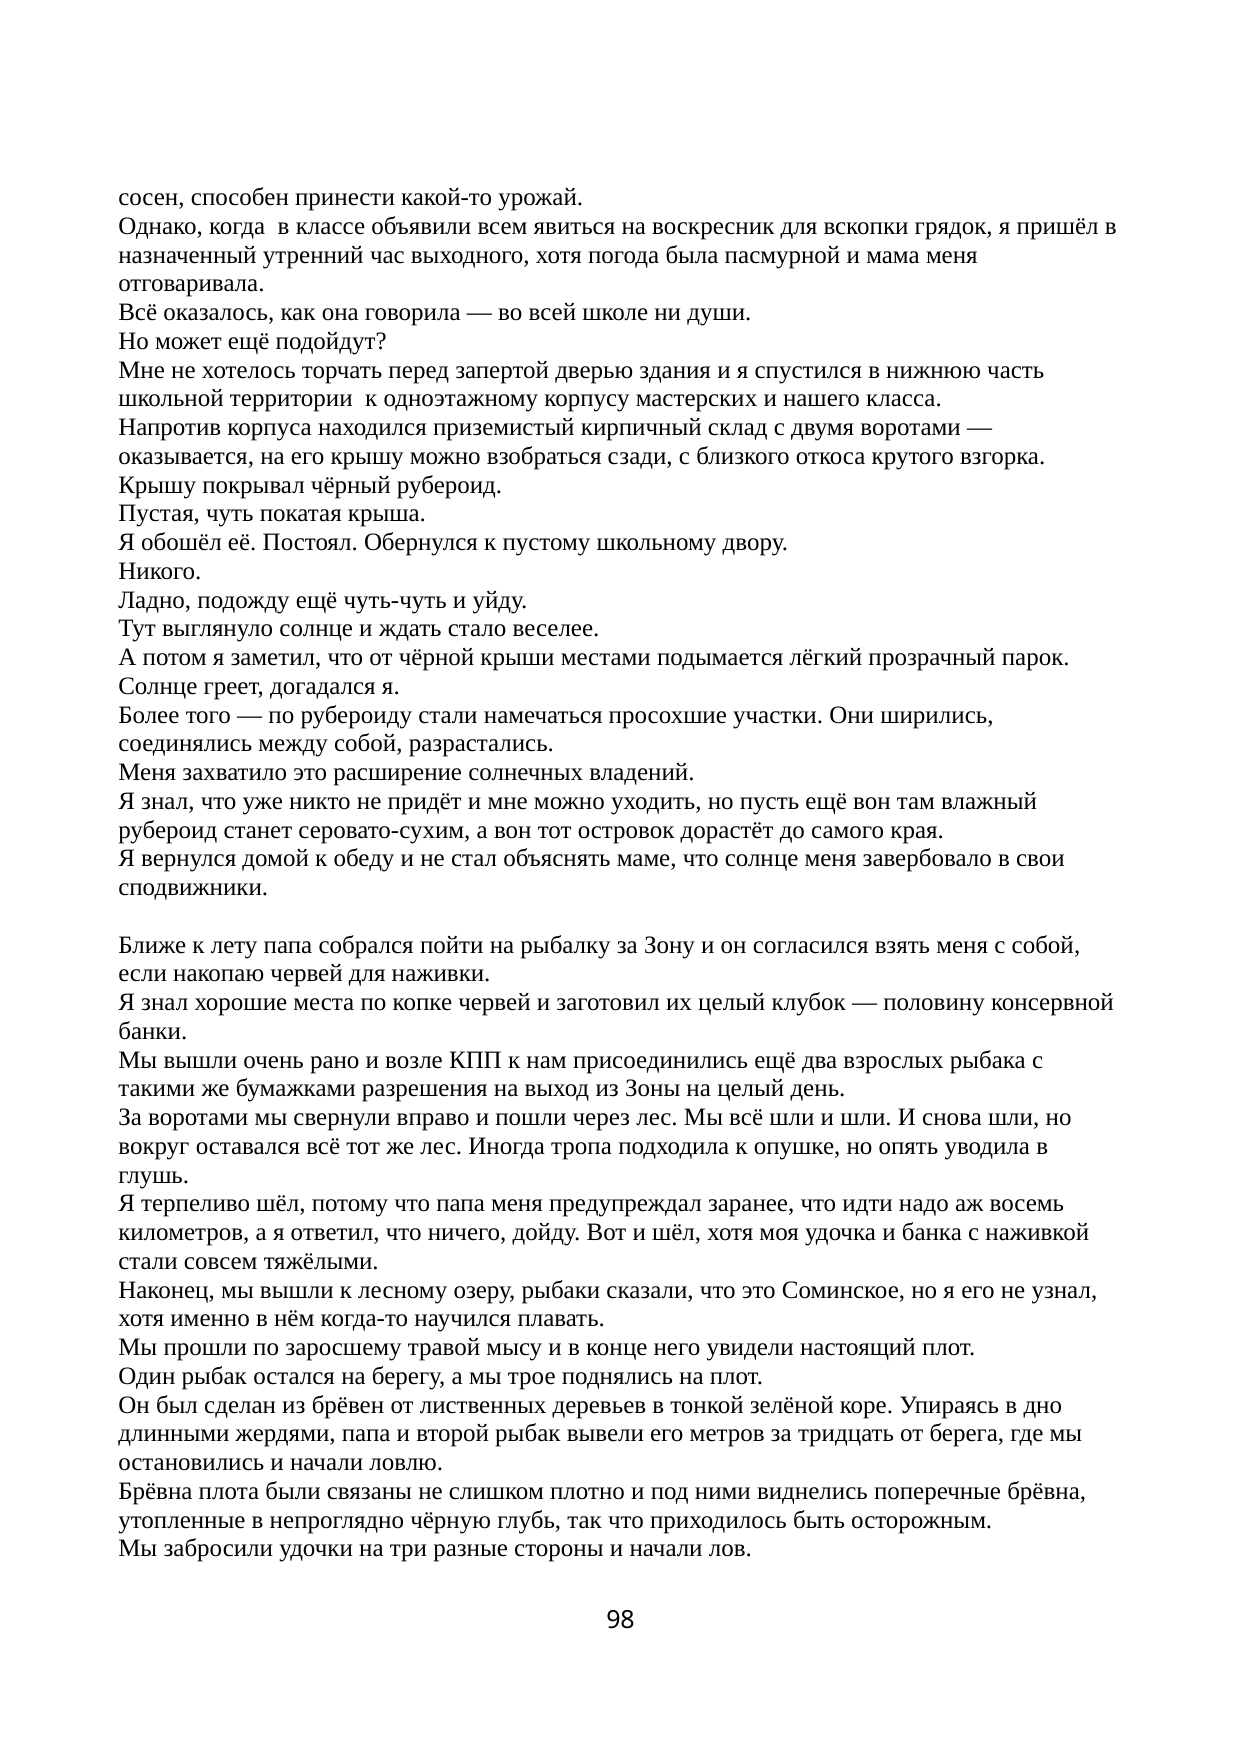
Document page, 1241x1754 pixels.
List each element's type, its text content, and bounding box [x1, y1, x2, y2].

text Я знал, что уже никто не придёт и мне можно уходить, но пусть ещё вон там влажный рубероид станет серовато-сухим, а вон тот островок дорастёт до самого края. [118, 786, 1122, 843]
text Ближе к лету папа собрался пойти на рыбалку за Зону и он согласился взять меня с собой, если накопаю червей для наживки. [118, 930, 1122, 987]
text Но может ещё подойдут? [118, 326, 1122, 355]
text Брёвна плота были связаны не слишком плотно и под ними виднелись поперечные брёвна, утопленные в непроглядно чёрную глубь, так что приходилось быть осторожным. [118, 1476, 1122, 1533]
text Наконец, мы вышли к лесному озеру, рыбаки сказали, что это Соминское, но я его не узнал, хотя именно в нём когда-то научился плавать. [118, 1275, 1122, 1332]
text Меня захватило это расширение солнечных владений. [118, 757, 1122, 786]
text Мне не хотелось торчать перед запертой дверью здания и я спустился в нижнюю часть школьной территории к одноэтажному корпусу мастерских и нашего класса. [118, 355, 1122, 412]
text Однако, когда в классе объявили всем явиться на воскресник для вскопки грядок, я пришёл в назначенный утренний час выходного, хотя погода была пасмурной и мама меня отговаривала. [118, 211, 1122, 297]
text Я терпеливо шёл, потому что папа меня предупреждал заранее, что идти надо аж восемь километров, а я ответил, что ничего, дойду. Вот и шёл, хотя моя удочка и банка с наживкой стали совсем тяжёлыми. [118, 1188, 1122, 1275]
text За воротами мы свернули вправо и пошли через лес. Мы всё шли и шли. И снова шли, но вокруг оставался всё тот же лес. Иногда тропа подходила к опушке, но опять уводила в глушь. [118, 1102, 1122, 1188]
text Пустая, чуть покатая крыша. [118, 498, 1122, 527]
text Солнце греет, догадался я. [118, 671, 1122, 700]
text Мы вышли очень рано и возле КПП к нам присоединились ещё два взрослых рыбака с такими же бумажками разрешения на выход из Зоны на целый день. [118, 1045, 1122, 1102]
text Я вернулся домой к обеду и не стал объяснять маме, что солнце меня завербовало в свои сподвижники. [118, 843, 1122, 901]
text Тут выглянуло солнце и ждать стало веселее. [118, 613, 1122, 642]
text Крышу покрывал чёрный рубероид. [118, 470, 1122, 498]
text А потом я заметил, что от чёрной крыши местами подымается лёгкий прозрачный парок. [118, 642, 1122, 671]
text Мы прошли по заросшему травой мысу и в конце него увидели настоящий плот. [118, 1332, 1122, 1361]
text Всё оказалось, как она говорила — во всей школе ни души. [118, 297, 1122, 326]
text Мы забросили удочки на три разные стороны и начали лов. [118, 1533, 1122, 1562]
text Я знал хорошие места по копке червей и заготовил их целый клубок — половину консервной банки. [118, 987, 1122, 1045]
text Ладно, подожду ещё чуть-чуть и уйду. [118, 585, 1122, 613]
text Напротив корпуса находился приземистый кирпичный склад с двумя воротами — оказывается, на его крышу можно взобраться сзади, с близкого откоса крутого взгорка. [118, 412, 1122, 470]
text Один рыбак остался на берегу, а мы трое поднялись на плот. [118, 1361, 1122, 1390]
text Я обошёл её. Постоял. Обернулся к пустому школьному двору. [118, 527, 1122, 556]
text сосен, способен принести какой-то урожай. [118, 182, 1122, 211]
text Более того — по рубероиду стали намечаться просохшие участки. Они ширились, соединялись между собой, разрастались. [118, 700, 1122, 757]
text Никого. [118, 556, 1122, 585]
text Он был сделан из брёвен от лиственных деревьев в тонкой зелёной коре. Упираясь в дно длинными жердями, папа и второй рыбак вывели его метров за тридцать от берега, где мы остановились и начали ловлю. [118, 1390, 1122, 1476]
